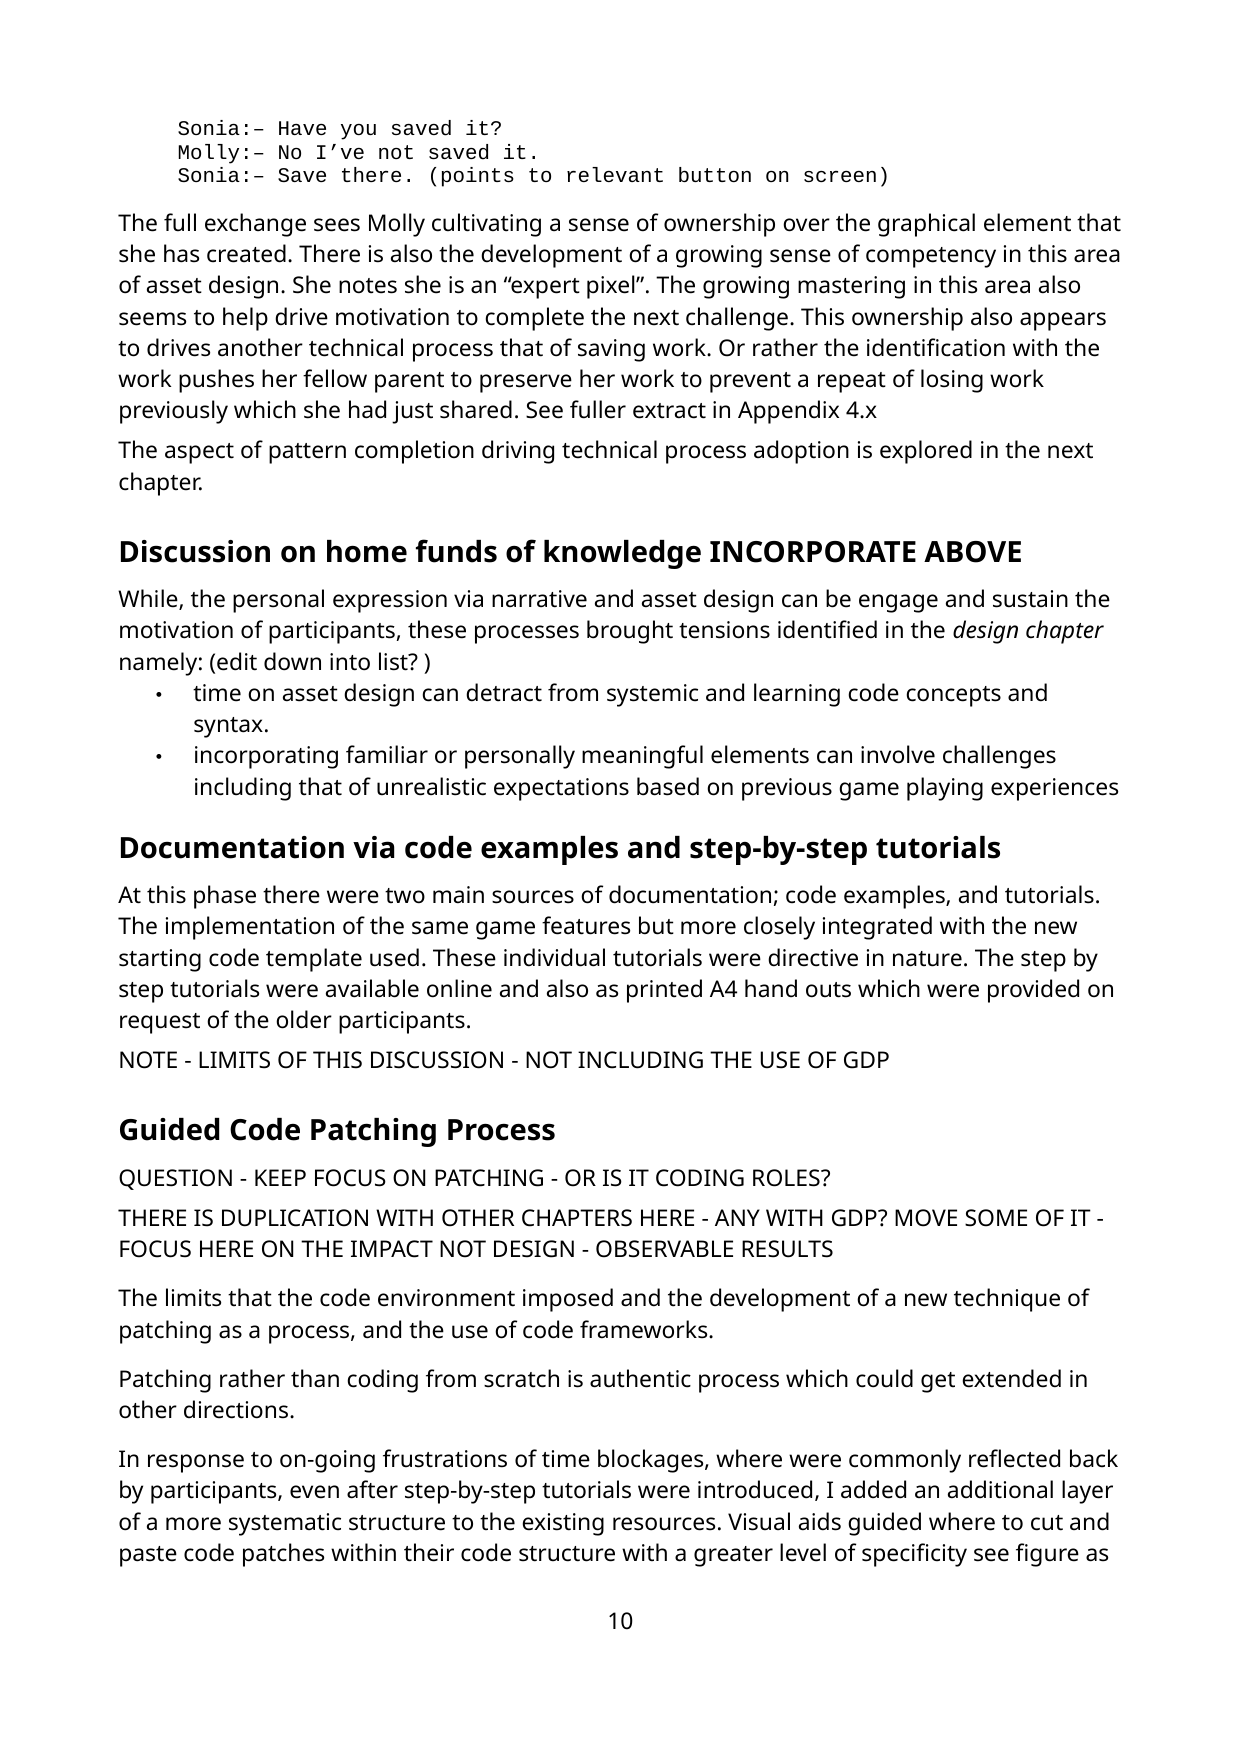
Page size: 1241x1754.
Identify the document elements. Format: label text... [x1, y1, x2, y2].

list incorporating familiar or personally meaningful elements can involve challenges including that of unrealistic expectations based on previous game playing experiences [156, 739, 1122, 802]
text The limits that the code environment imposed and the development of a new technique of patching as a process, and the use of code frameworks. [118, 1282, 1122, 1345]
text Molly:– No I’ve not saved it. [177, 142, 1122, 165]
subtitle Documentation via code examples and step-by-step tutorials [118, 827, 1122, 867]
subtitle Discussion on home funds of knowledge INCORPORATE ABOVE [118, 531, 1122, 571]
text The full exchange sees Molly cultivating a sense of ownership over the graphical element that she has created. There is also the development of a growing sense of competency in this area of asset design. She notes she is an “expert pixel”. The growing mastering in this area also seems to help drive motivation to complete the next challenge. This ownership also appears to drives another technical process that of saving work. Or rather the identification with the work pushes her fellow parent to preserve her work to prevent a repeat of losing work previously which she had just shared. See fuller extract in Appendix 4.x [118, 207, 1122, 426]
text At this phase there were two main sources of documentation; code examples, and tutorials. The implementation of the same game features but more closely integrated with the new starting code template used. These individual tutorials were directive in nature. The step by step tutorials were available online and also as printed A4 hand outs which were provided on request of the older participants. [118, 879, 1122, 1035]
text QUESTION - KEEP FOCUS ON PATCHING - OR IS IT CODING ROLES? [118, 1162, 1122, 1193]
text Patching rather than coding from scratch is authentic process which could get extended in other directions. [118, 1363, 1122, 1425]
text In response to on-going frustrations of time blockages, where were commonly reflected back by participants, even after step-by-step tutorials were introduced, I added an additional layer of a more systematic structure to the existing resources. Visual aids guided where to cut and paste code patches within their code structure with a greater level of specificity see figure as [118, 1443, 1122, 1568]
text Sonia:– Save there. (points to relevant button on screen) [177, 165, 1122, 189]
text NOTE - LIMITS OF THIS DISCUSSION - NOT INCLUDING THE USE OF GDP [118, 1044, 1122, 1076]
text The aspect of pattern completion driving technical process adoption is explored in the next chapter. [118, 434, 1122, 497]
list time on asset design can detract from systemic and learning code concepts and syntax. [156, 677, 1122, 739]
text While, the personal expression via narrative and asset design can be engage and sustain the motivation of participants, these processes brought tensions identified in the design chapter namely: (edit down into list? ) [118, 583, 1122, 677]
subtitle Guided Code Patching Process [118, 1109, 1122, 1149]
text Sonia:– Have you saved it? [177, 118, 1122, 142]
text THERE IS DUPLICATION WITH OTHER CHAPTERS HERE - ANY WITH GDP? MOVE SOME OF IT - FOCUS HERE ON THE IMPACT NOT DESIGN - OBSERVABLE RESULTS [118, 1202, 1122, 1264]
